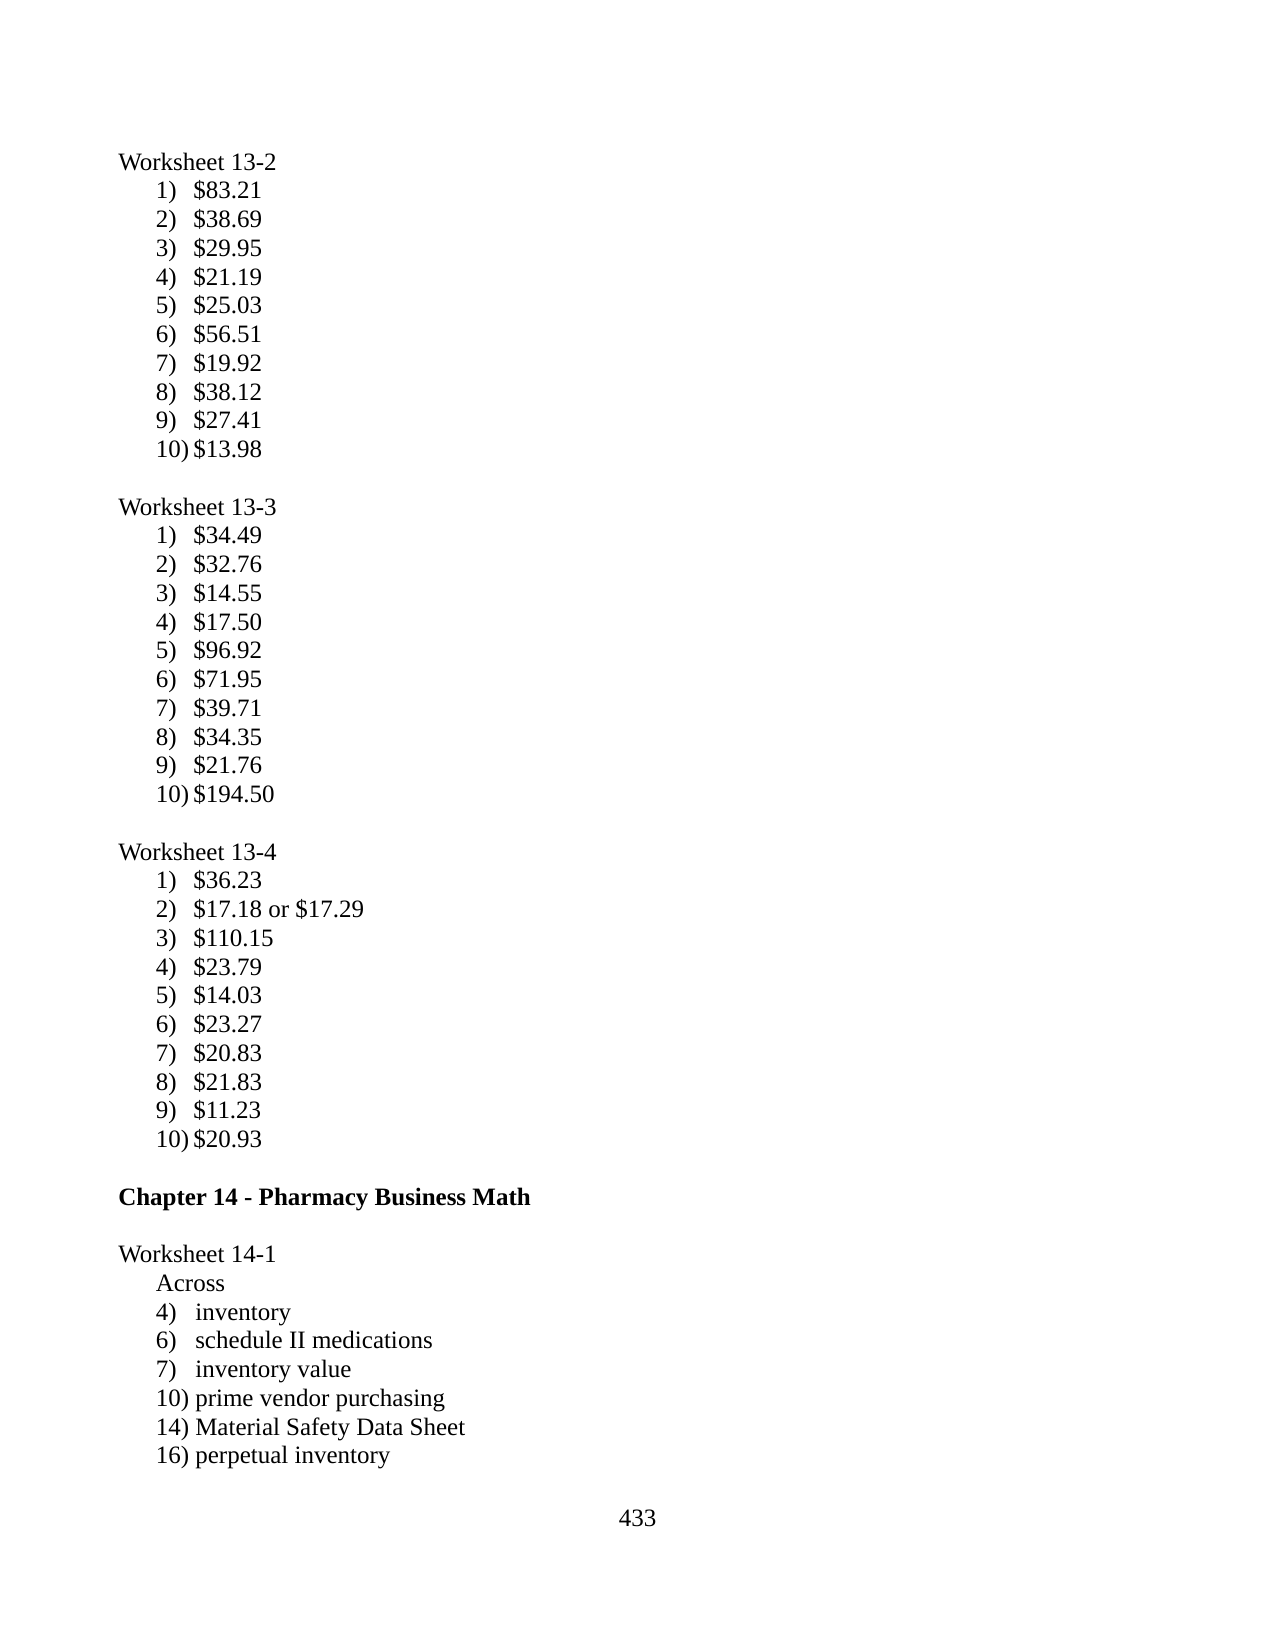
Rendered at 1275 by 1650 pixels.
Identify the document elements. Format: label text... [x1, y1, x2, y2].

list $38.12 [156, 377, 1157, 406]
text Worksheet 13-3 [118, 492, 1157, 521]
list $34.35 [156, 722, 1157, 751]
list $34.49 [156, 521, 1157, 549]
list $27.41 [156, 406, 1157, 434]
list $36.23 [156, 866, 1157, 894]
text Worksheet 13-4 [118, 837, 1157, 866]
list $194.50 [156, 779, 1157, 808]
text Worksheet 14-1 [118, 1239, 1157, 1268]
list $39.71 [156, 693, 1157, 722]
list $23.27 [156, 1009, 1157, 1038]
text 7) inventory value [156, 1354, 1157, 1383]
text 14) Material Safety Data Sheet [156, 1412, 1157, 1441]
list $71.95 [156, 664, 1157, 693]
text Across [156, 1268, 1157, 1297]
list $56.51 [156, 319, 1157, 348]
list $21.19 [156, 262, 1157, 291]
list $20.83 [156, 1038, 1157, 1067]
list $25.03 [156, 291, 1157, 319]
list $29.95 [156, 233, 1157, 262]
list $14.03 [156, 981, 1157, 1009]
text 16) perpetual inventory [156, 1441, 1157, 1469]
list $38.69 [156, 204, 1157, 233]
text 10) prime vendor purchasing [156, 1383, 1157, 1412]
list $83.21 [156, 176, 1157, 204]
list $21.83 [156, 1067, 1157, 1096]
list $17.50 [156, 607, 1157, 636]
text 4) inventory [156, 1297, 1157, 1326]
list $13.98 [156, 434, 1157, 463]
list $11.23 [156, 1096, 1157, 1124]
text Chapter 14 - Pharmacy Business Math [118, 1182, 1157, 1211]
list $96.92 [156, 636, 1157, 664]
list $32.76 [156, 549, 1157, 578]
list $17.18 or $17.29 [156, 894, 1157, 923]
list $19.92 [156, 348, 1157, 377]
text 6) schedule II medications [156, 1326, 1157, 1354]
list $21.76 [156, 751, 1157, 779]
text Worksheet 13-2 [118, 147, 1157, 176]
list $23.79 [156, 952, 1157, 981]
list $14.55 [156, 578, 1157, 607]
list $110.15 [156, 923, 1157, 952]
list $20.93 [156, 1124, 1157, 1153]
